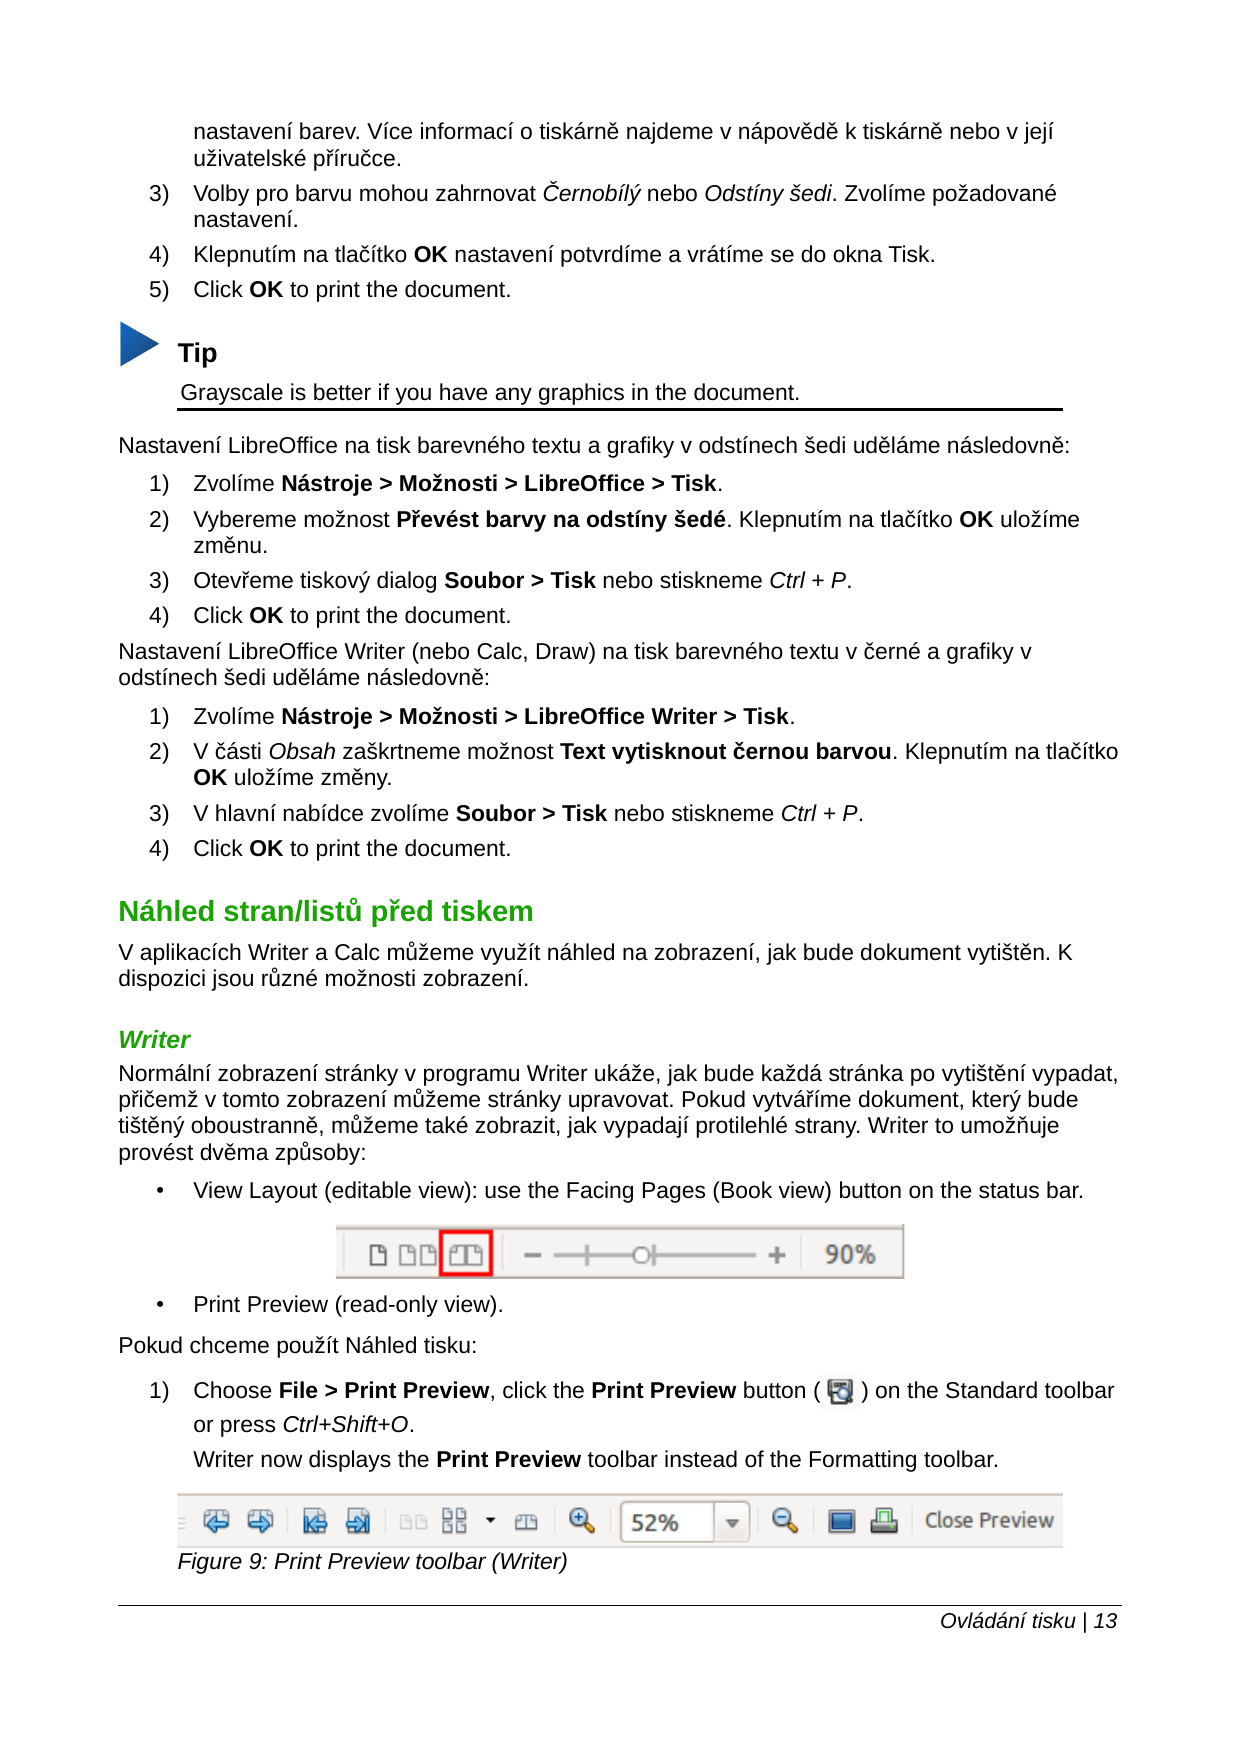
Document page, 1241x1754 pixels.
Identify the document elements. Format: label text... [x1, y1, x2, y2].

list Nastavení LibreOffice Writer (nebo Calc, Draw) na tisk barevného textu v černé a grafiky v odstínech šedi uděláme následovně: [118, 638, 1122, 690]
list View Layout (editable view): use the Facing Pages (Book view) button on the status bar. [156, 1177, 1122, 1204]
list Vybereme možnost Převést barvy na odstíny šedé. Klepnutím na tlačítko OK uložíme změnu. [169, 506, 1122, 558]
list Klepnutím na tlačítko OK nastavení potvrdíme a vrátíme se do okna Tisk. [169, 241, 1122, 268]
text Figure 9: Print Preview toolbar (Writer) [177, 1548, 1063, 1574]
text Grayscale is better if you have any graphics in the document. [177, 376, 1063, 408]
list Choose File > Print Preview, click the Print Preview button () on the Standard toolbar or press Ctrl+Shift+O. [169, 1370, 1122, 1437]
list Writer now displays the Print Preview toolbar instead of the Formatting toolbar. [193, 1446, 1122, 1472]
list Zvolíme Nástroje > Možnosti > LibreOffice > Tisk. [169, 470, 1122, 497]
list Print Preview (read-only view). [156, 1291, 1122, 1317]
list V části Obsah zaškrtneme možnost Text vytisknout černou barvou. Klepnutím na tlačítko OK uložíme změny. [169, 738, 1122, 791]
list nastavení barev. Více informací o tiskárně najdeme v nápovědě k tiskárně nebo v její uživatelské příručce. [169, 118, 1122, 171]
text V aplikacích Writer a Calc můžeme využít náhled na zobrazení, jak bude dokument vytištěn. K dispozici jsou různé možnosti zobrazení. [118, 939, 1122, 992]
picture [820, 1370, 861, 1411]
subtitle Náhled stran/listů před tiskem [118, 894, 1122, 927]
list Otevřeme tiskový dialog Soubor > Tisk nebo stiskneme Ctrl + P. [169, 567, 1122, 593]
picture [177, 1493, 1063, 1548]
subtitle Tip [118, 319, 1122, 368]
list Normální zobrazení stránky v programu Writer ukáže, jak bude každá stránka po vytištění vypadat, přičemž v tomto zobrazení můžeme stránky upravovat. Pokud vytváříme dokument, který bude tištěný oboustranně, můžeme také zobrazit, jak vypadají protilehlé strany. Writer to umožňuje provést dvěma způsoby: [118, 1059, 1122, 1165]
picture [335, 1224, 905, 1279]
subtitle Writer [118, 1025, 1122, 1053]
list Zvolíme Nástroje > Možnosti > LibreOffice Writer > Tisk. [169, 703, 1122, 729]
list V hlavní nabídce zvolíme Soubor > Tisk nebo stiskneme Ctrl + P. [169, 799, 1122, 826]
list Click OK to print the document. [169, 835, 1122, 861]
list Click OK to print the document. [169, 602, 1122, 629]
list Click OK to print the document. [169, 276, 1122, 303]
list Nastavení LibreOffice na tisk barevného textu a grafiky v odstínech šedi uděláme následovně: [118, 432, 1122, 458]
list Volby pro barvu mohou zahrnovat Černobílý nebo Odstíny šedi. Zvolíme požadované nastavení. [169, 180, 1122, 232]
list Pokud chceme použít Náhled tisku: [118, 1332, 1122, 1358]
